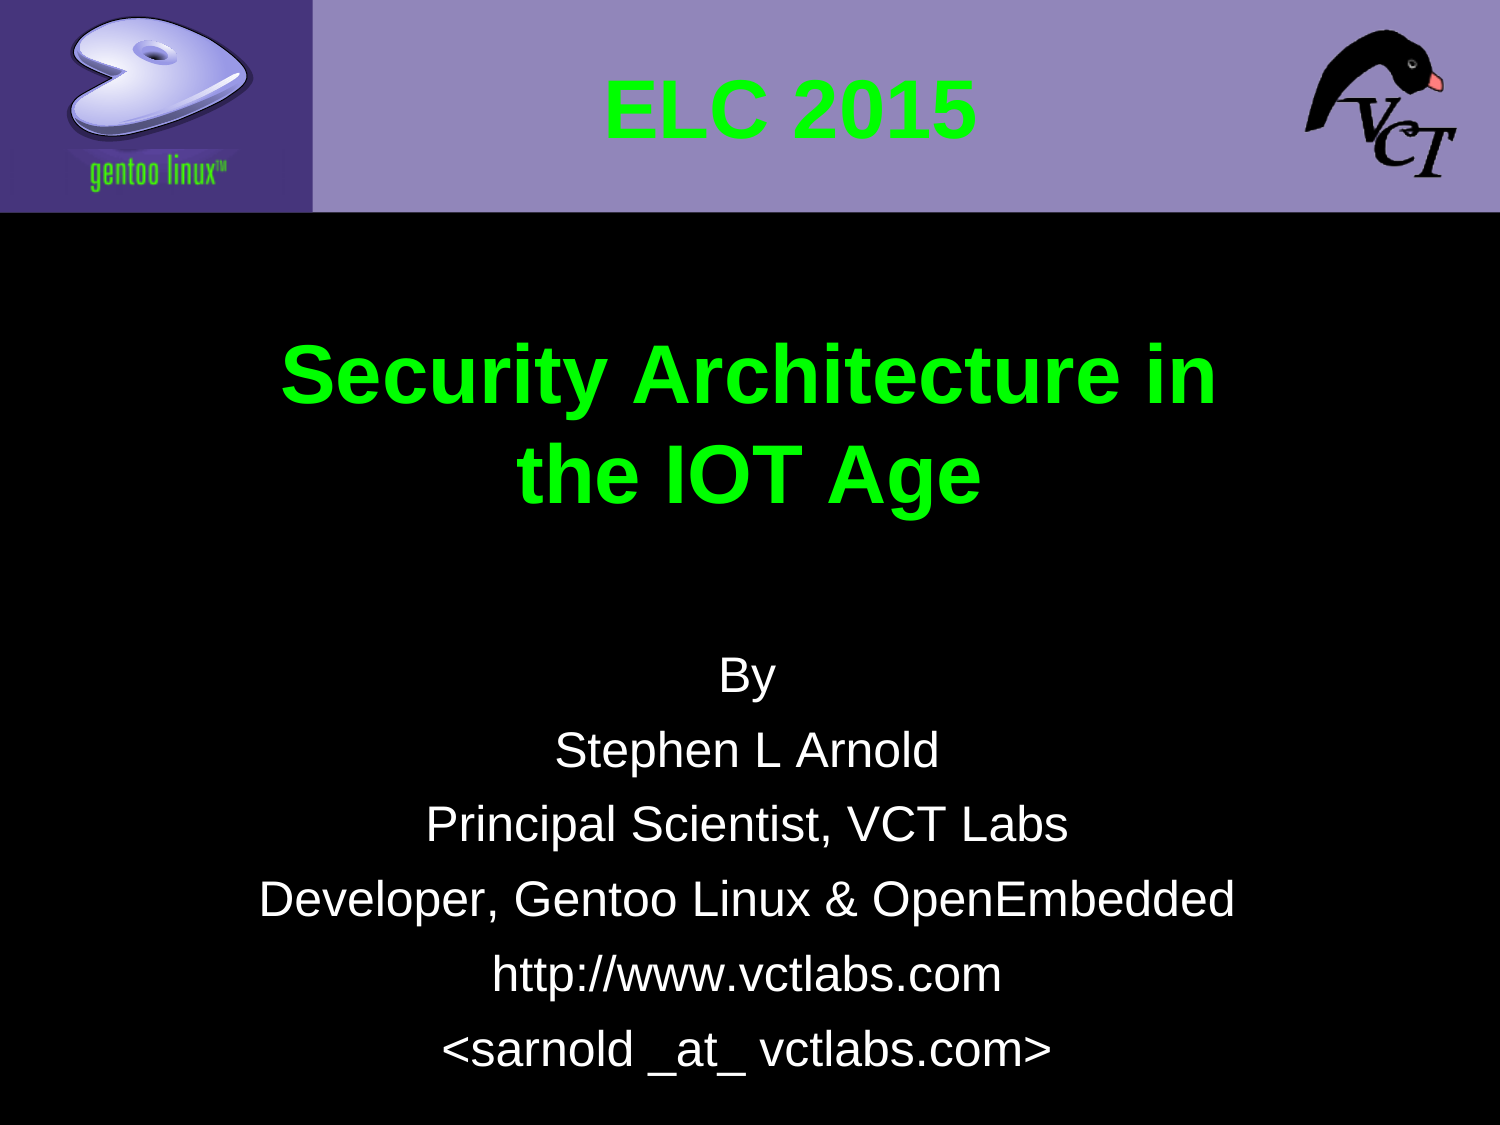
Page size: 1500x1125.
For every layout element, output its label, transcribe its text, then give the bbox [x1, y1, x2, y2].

title ELC 2015 [324, 12, 1257, 201]
picture [0, 149, 300, 195]
subtitle By Stephen L Arnold Principal Scientist, VCT Labs Developer, Gentoo Linux & OpenEmbedded http://www.vctlabs.com <sarnold _at_ vctlabs.com> [25, 618, 1470, 1104]
picture [1292, 21, 1471, 189]
title Security Architecture in the IOT Age [221, 231, 1279, 612]
